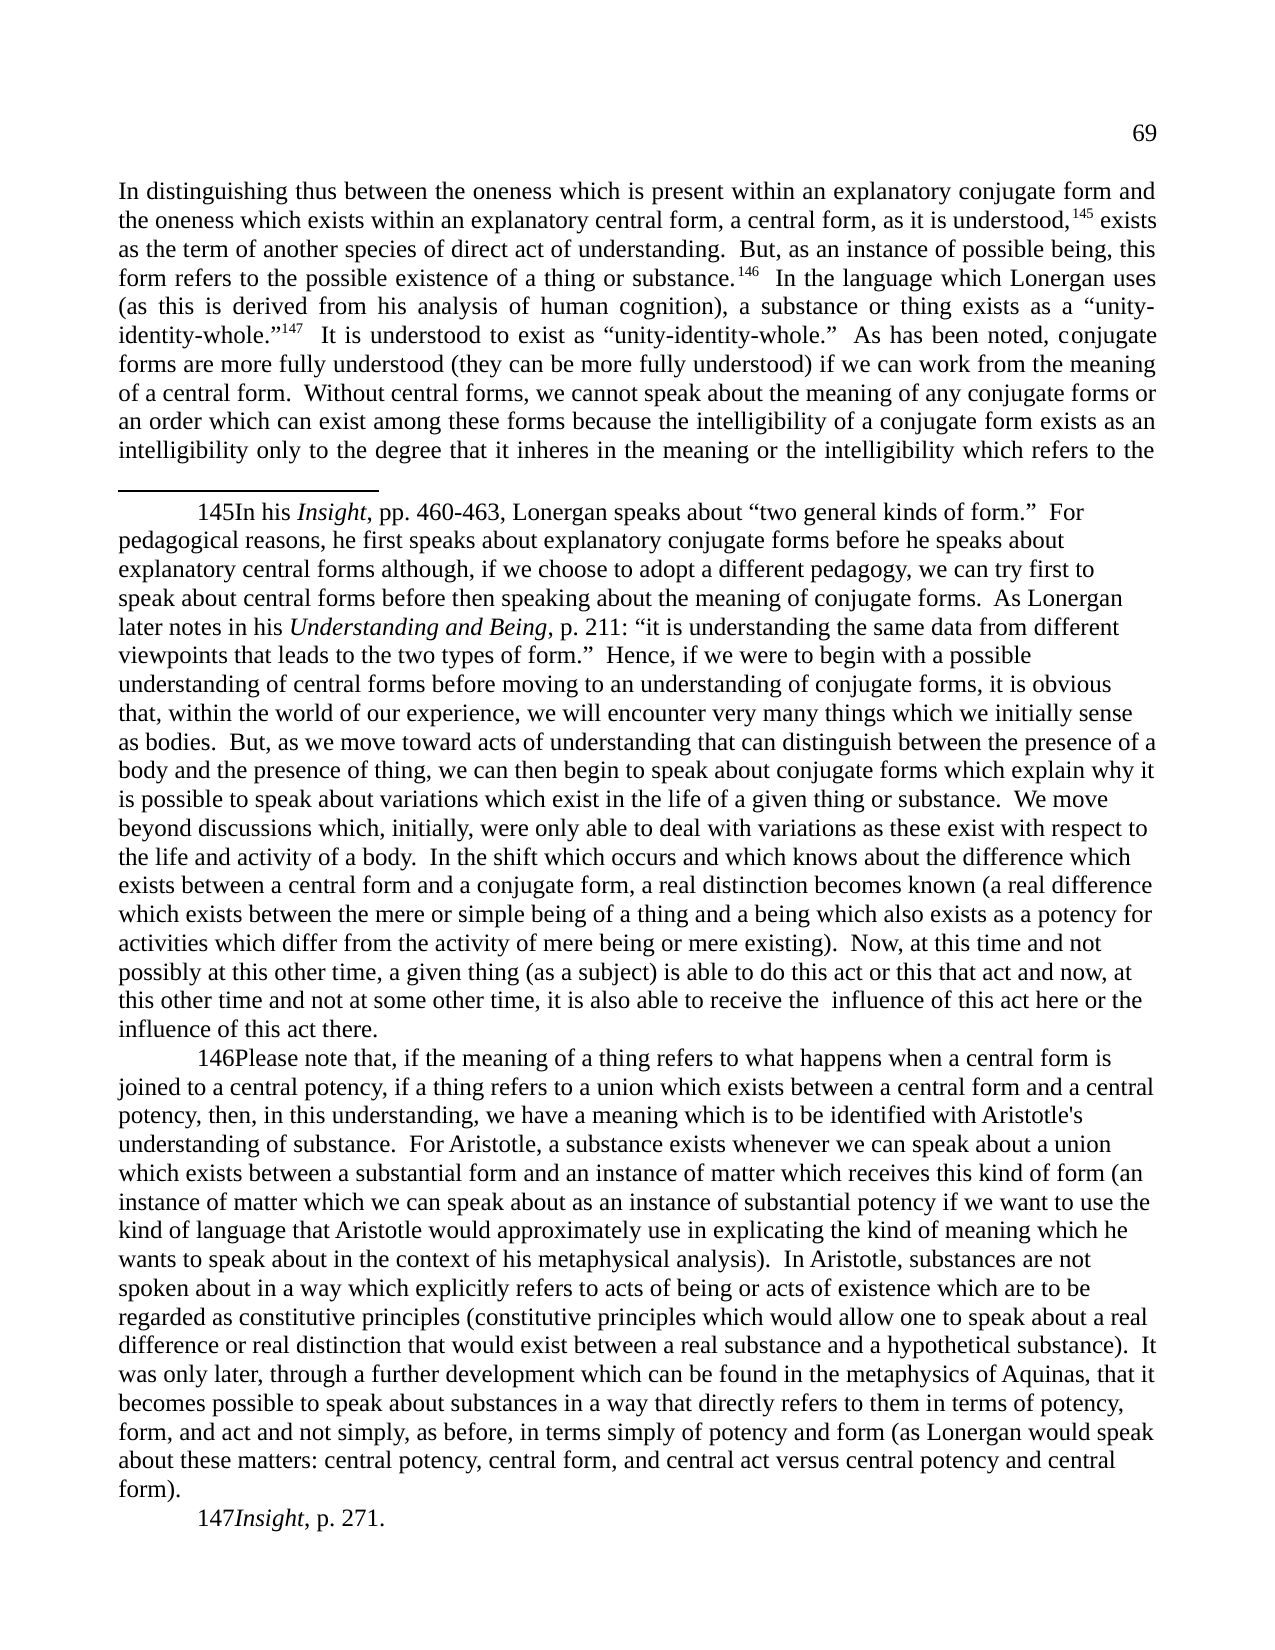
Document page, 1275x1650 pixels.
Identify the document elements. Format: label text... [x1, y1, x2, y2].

text Please note that, if the meaning of a thing refers to what happens when a central form is joined to a central potency, if a thing refers to a union which exists between a central form and a central potency, then, in this understanding, we have a meaning which is to be identified with Aristotle's understanding of substance. For Aristotle, a substance exists whenever we can speak about a union which exists between a substantial form and an instance of matter which receives this kind of form (an instance of matter which we can speak about as an instance of substantial potency if we want to use the kind of language that Aristotle would approximately use in explicating the kind of meaning which he wants to speak about in the context of his metaphysical analysis). In Aristotle, substances are not spoken about in a way which explicitly refers to acts of being or acts of existence which are to be regarded as constitutive principles (constitutive principles which would allow one to speak about a real difference or real distinction that would exist between a real substance and a hypothetical substance). It was only later, through a further development which can be found in the metaphysics of Aquinas, that it becomes possible to speak about substances in a way that directly refers to them in terms of potency, form, and act and not simply, as before, in terms simply of potency and form (as Lonergan would speak about these matters: central potency, central form, and central act versus central potency and central form). [118, 1043, 1157, 1503]
text Insight, p. 271. [118, 1503, 1157, 1532]
text In distinguishing thus between the oneness which is present within an explanatory conjugate form and the oneness which exists within an explanatory central form, a central form, as it is understood, exists as the term of another species of direct act of understanding. But, as an instance of possible being, this form refers to the possible existence of a thing or substance. In the language which Lonergan uses (as this is derived from his analysis of human cognition), a substance or thing exists as a “unity-identity-whole.” It is understood to exist as “unity-identity-whole.” As has been noted, conjugate forms are more fully understood (they can be more fully understood) if we can work from the meaning of a central form. Without central forms, we cannot speak about the meaning of any conjugate forms or an order which can exist among these forms because the intelligibility of a conjugate form exists as an intelligibility only to the degree that it inheres in the meaning or the intelligibility which refers to the [118, 176, 1157, 464]
text In his Insight, pp. 460-463, Lonergan speaks about “two general kinds of form.” For pedagogical reasons, he first speaks about explanatory conjugate forms before he speaks about explanatory central forms although, if we choose to adopt a different pedagogy, we can try first to speak about central forms before then speaking about the meaning of conjugate forms. As Lonergan later notes in his Understanding and Being, p. 211: “it is understanding the same data from different viewpoints that leads to the two types of form.” Hence, if we were to begin with a possible understanding of central forms before moving to an understanding of conjugate forms, it is obvious that, within the world of our experience, we will encounter very many things which we initially sense as bodies. But, as we move toward acts of understanding that can distinguish between the presence of a body and the presence of thing, we can then begin to speak about conjugate forms which explain why it is possible to speak about variations which exist in the life of a given thing or substance. We move beyond discussions which, initially, were only able to deal with variations as these exist with respect to the life and activity of a body. In the shift which occurs and which knows about the difference which exists between a central form and a conjugate form, a real distinction becomes known (a real difference which exists between the mere or simple being of a thing and a being which also exists as a potency for activities which differ from the activity of mere being or mere existing). Now, at this time and not possibly at this other time, a given thing (as a subject) is able to do this act or this that act and now, at this other time and not at some other time, it is also able to receive the influence of this act here or the influence of this act there. [118, 497, 1157, 1043]
